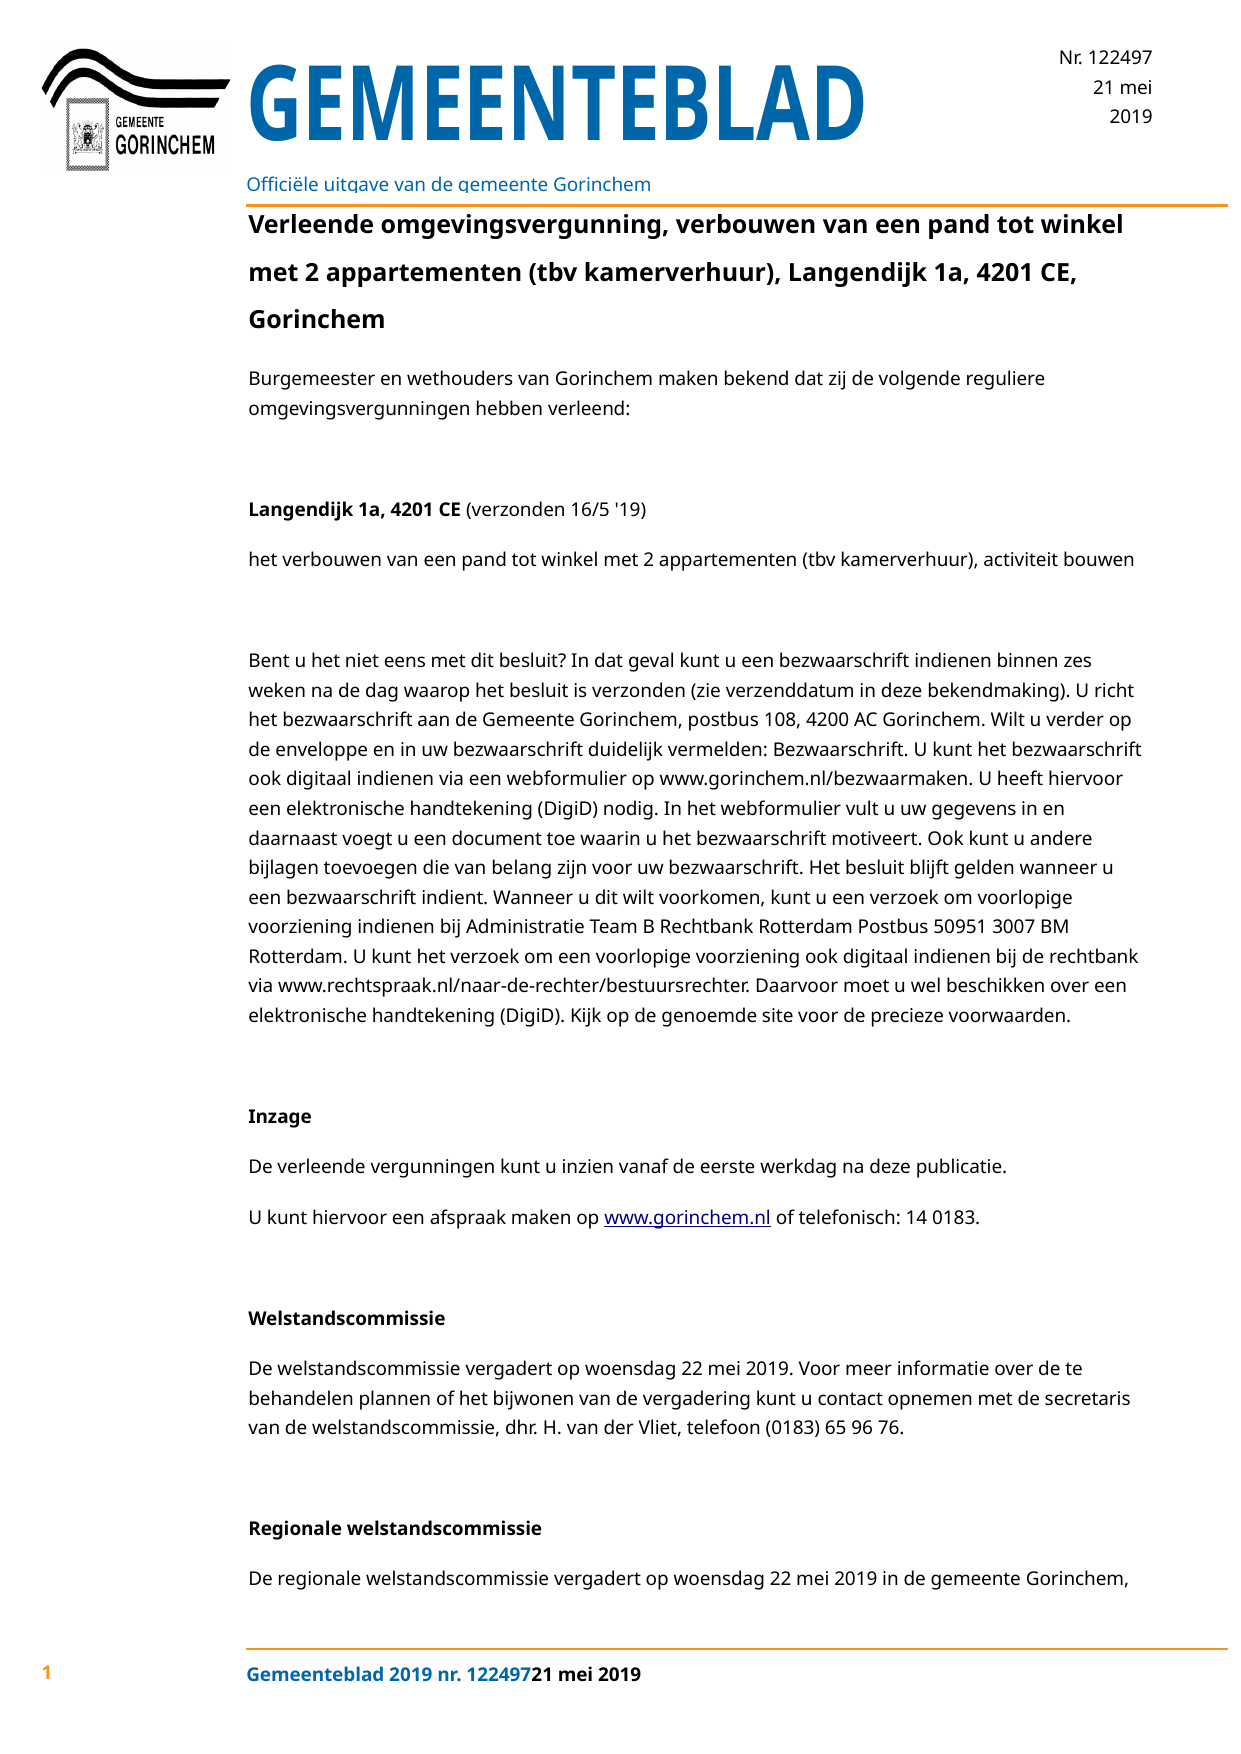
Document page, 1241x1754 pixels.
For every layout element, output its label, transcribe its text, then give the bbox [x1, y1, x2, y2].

text Welstandscommissie [248, 1305, 1152, 1330]
text het verbouwen van een pand tot winkel met 2 appartementen (tbv kamerverhuur), activiteit bouwen [248, 546, 1152, 572]
text De regionale welstandscommissie vergadert op woensdag 22 mei 2019 in de gemeente Gorinchem, [248, 1566, 1152, 1591]
picture [41, 47, 231, 172]
text Inzage [248, 1103, 1152, 1129]
text Burgemeester en wethouders van Gorinchem maken bekend dat zij de volgende reguliere omgevingsvergunningen hebben verleend: [248, 366, 1152, 421]
text Bent u het niet eens met dit besluit? In dat geval kunt u een bezwaarschrift indienen binnen zes weken na de dag waarop het besluit is verzonden (zie verzenddatum in deze bekendmaking). U richt het bezwaarschrift aan de Gemeente Gorinchem, postbus 108, 4200 AC Gorinchem. Wilt u verder op de enveloppe en in uw bezwaarschrift duidelijk vermelden: Bezwaarschrift. U kunt het bezwaarschrift ook digitaal indienen via een webformulier op www.gorinchem.nl/bezwaarmaken. U heeft hiervoor een elektronische handtekening (DigiD) nodig. In het webformulier vult u uw gegevens in en daarnaast voegt u een document toe waarin u het bezwaarschrift motiveert. Ook kunt u andere bijlagen toevoegen die van belang zijn voor uw bezwaarschrift. Het besluit blijft gelden wanneer u een bezwaarschrift indient. Wanneer u dit wilt voorkomen, kunt u een verzoek om voorlopige voorziening indienen bij Administratie Team B Rechtbank Rotterdam Postbus 50951 3007 BM Rotterdam. U kunt het verzoek om een voorlopige voorziening ook digitaal indienen bij de rechtbank via www.rechtspraak.nl/naar-de-rechter/bestuursrechter. Daarvoor moet u wel beschikken over een elektronische handtekening (DigiD). Kijk op de genoemde site voor de precieze voorwaarden. [248, 647, 1152, 1028]
text Langendijk 1a, 4201 CE (verzonden 16/5 '19) [248, 496, 1152, 522]
text De welstandscommissie vergadert op woensdag 22 mei 2019. Voor meer informatie over de te behandelen plannen of het bijwonen van de vergadering kunt u contact opnemen met de secretaris van de welstandscommissie, dhr. H. van der Vliet, telefoon (0183) 65 96 76. [248, 1355, 1152, 1440]
text Verleende omgevingsvergunning, verbouwen van een pand tot winkel met 2 appartementen (tbv kamerverhuur), Langendijk 1a, 4201 CE, Gorinchem [248, 207, 1152, 336]
text De verleende vergunningen kunt u inzien vanaf de eerste werkdag na deze publicatie. [248, 1153, 1152, 1179]
text U kunt hiervoor een afspraak maken op www.gorinchem.nl of telefonisch: 14 0183. [248, 1204, 1152, 1229]
text Regionale welstandscommissie [248, 1515, 1152, 1541]
